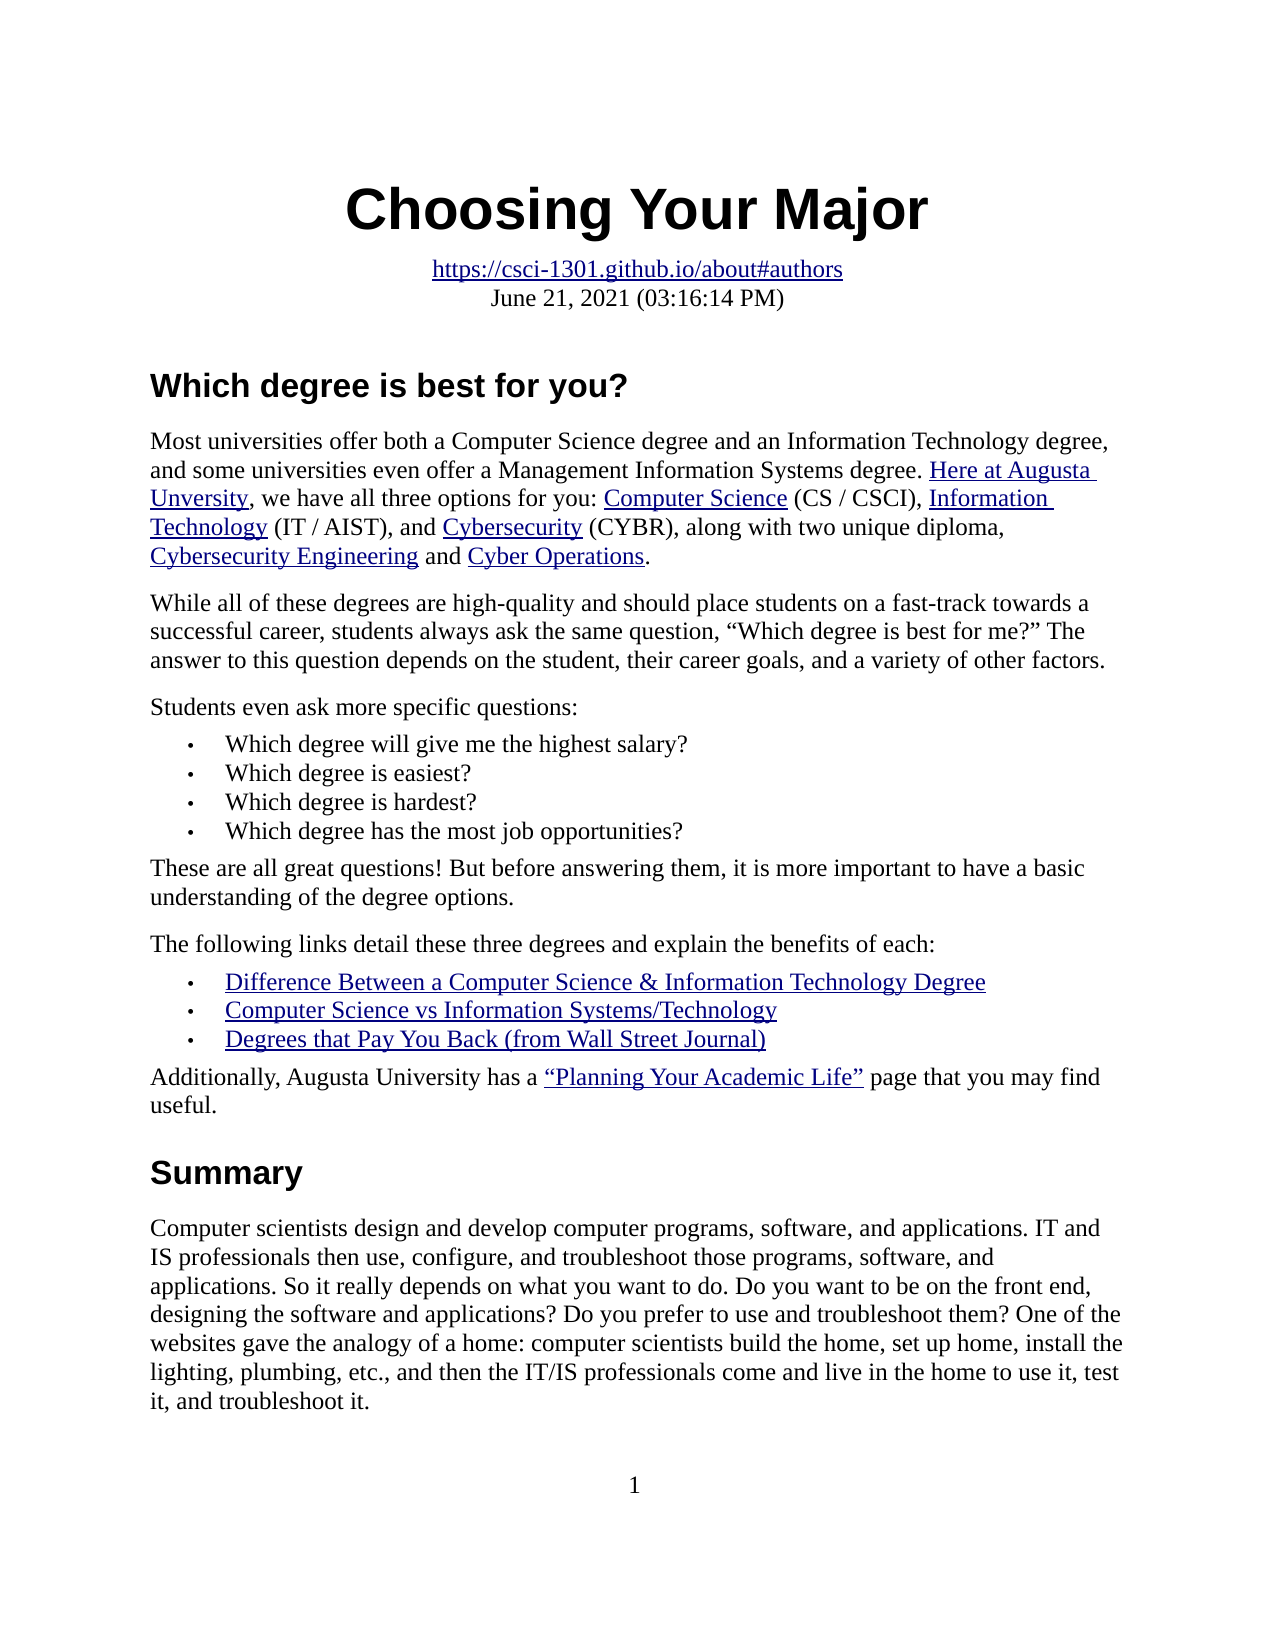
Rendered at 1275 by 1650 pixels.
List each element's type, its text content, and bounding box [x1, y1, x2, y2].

title Choosing Your Major [150, 175, 1125, 242]
subtitle Which degree is best for you? [150, 366, 1125, 404]
text Students even ask more specific questions: [150, 692, 1125, 721]
text June 21, 2021 (03:16:14 PM) [150, 283, 1125, 312]
text Computer scientists design and develop computer programs, software, and applications. IT and IS professionals then use, configure, and troubleshoot those programs, software, and applications. So it really depends on what you want to do. Do you want to be on the front end, designing the software and applications? Do you prefer to use and troubleshoot them? One of the websites gave the analogy of a home: computer scientists build the home, set up home, install the lighting, plumbing, etc., and then the IT/IS professionals come and live in the home to use it, test it, and troubleshoot it. [150, 1213, 1125, 1414]
text Additionally, Augusta University has a “Planning Your Academic Life” page that you may find useful. [150, 1062, 1125, 1119]
text Most universities offer both a Computer Science degree and an Information Technology degree, and some universities even offer a Management Information Systems degree. Here at Augusta Unversity, we have all three options for you: Computer Science (CS / CSCI), Information Technology (IT / AIST), and Cybersecurity (CYBR), along with two unique diploma, Cybersecurity Engineering and Cyber Operations. [150, 426, 1125, 570]
list Degrees that Pay You Back (from Wall Street Journal) [187, 1024, 1125, 1053]
subtitle Summary [150, 1153, 1125, 1192]
list Computer Science vs Information Systems/Technology [187, 995, 1125, 1024]
list Which degree is hardest? [187, 787, 1125, 816]
list Which degree will give me the highest salary? [187, 729, 1125, 758]
list Which degree has the most job opportunities? [187, 816, 1125, 844]
list Which degree is easiest? [187, 758, 1125, 787]
text While all of these degrees are high-quality and should place students on a fast-track towards a successful career, students always ask the same question, “Which degree is best for me?” The answer to this question depends on the student, their career goals, and a variety of other factors. [150, 588, 1125, 674]
text The following links detail these three degrees and explain the benefits of each: [150, 929, 1125, 958]
text https://csci-1301.github.io/about#authors [150, 254, 1125, 283]
list Difference Between a Computer Science & Information Technology Degree [187, 967, 1125, 995]
text These are all great questions! But before answering them, it is more important to have a basic understanding of the degree options. [150, 853, 1125, 911]
